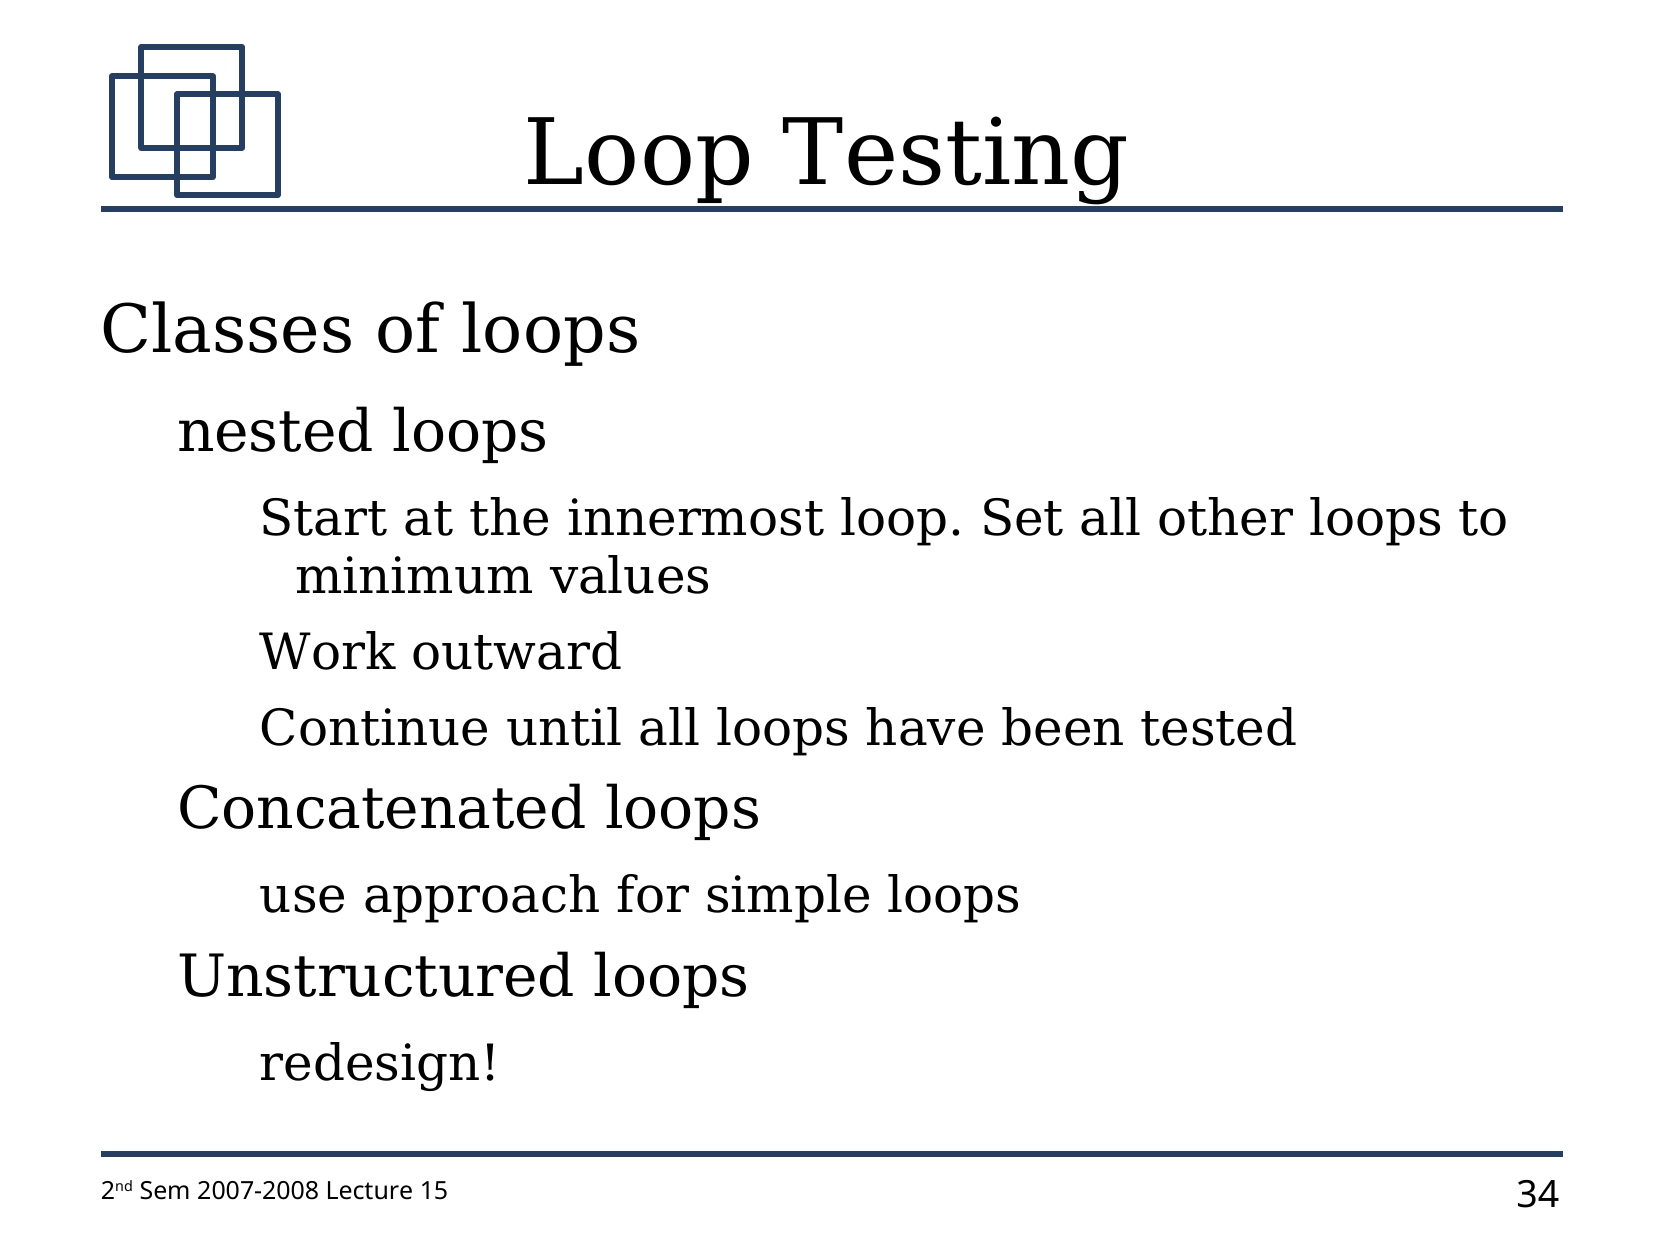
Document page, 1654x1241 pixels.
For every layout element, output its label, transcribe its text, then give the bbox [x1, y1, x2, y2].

title Loop Testing [82, 49, 1571, 257]
list Classes of loops nested loops Start at the innermost loop. Set all other loops to minimum values Work outward Continue until all loops have been tested Concatenated loops use approach for simple loops Unstructured loops redesign! [82, 290, 1571, 1109]
